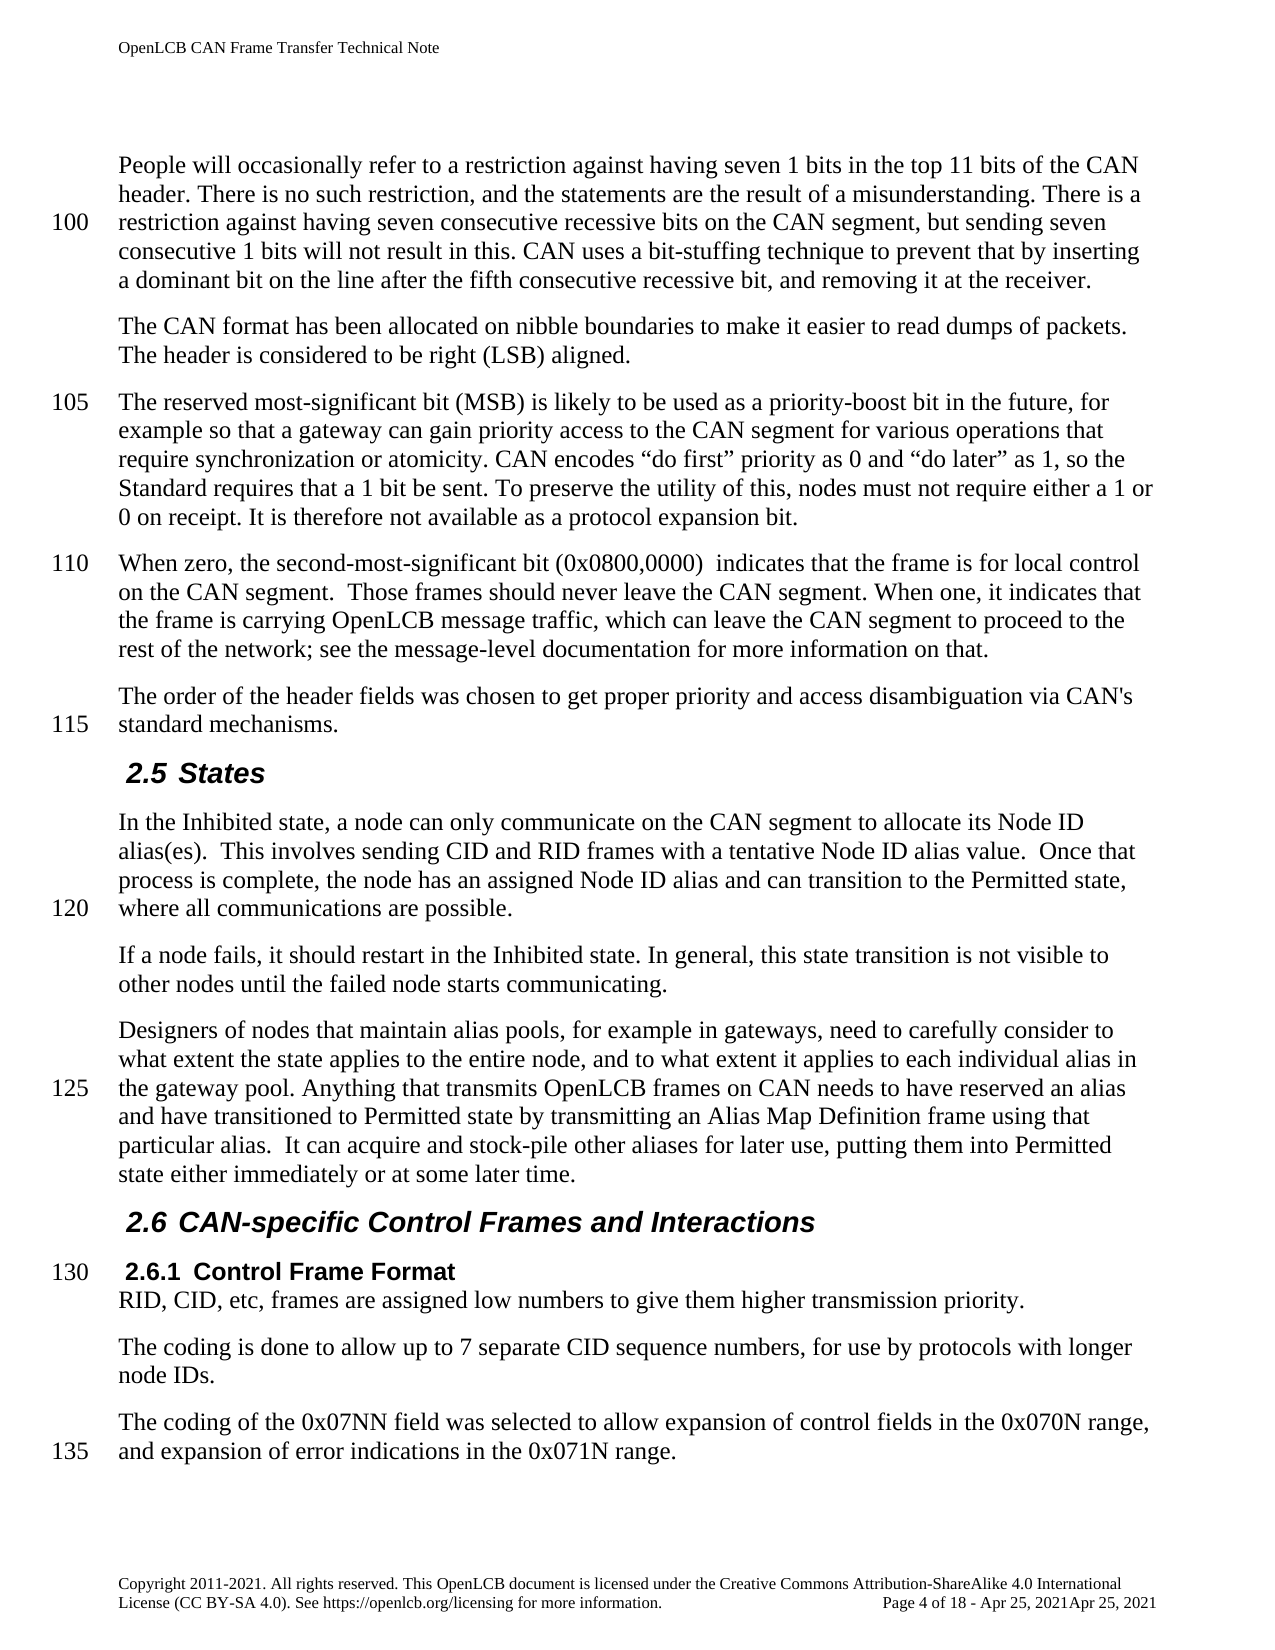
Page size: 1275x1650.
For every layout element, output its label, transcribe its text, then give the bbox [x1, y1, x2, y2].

text RID, CID, etc, frames are assigned low numbers to give them higher transmission priority. [118, 1285, 1157, 1314]
text If a node fails, it should restart in the Inhibited state. In general, this state transition is not visible to other nodes until the failed node starts communicating. [118, 940, 1157, 997]
text People will occasionally refer to a restriction against having seven 1 bits in the top 11 bits of the CAN header. There is no such restriction, and the statements are the result of a misunderstanding. There is a restriction against having seven consecutive recessive bits on the CAN segment, but sending seven consecutive 1 bits will not result in this. CAN uses a bit-stuffing technique to prevent that by inserting a dominant bit on the line after the fifth consecutive recessive bit, and removing it at the receiver. [118, 150, 1157, 294]
subtitle Control Frame Format [118, 1257, 1157, 1285]
subtitle States [118, 756, 1157, 789]
text The coding is done to allow up to 7 separate CID sequence numbers, for use by protocols with longer node IDs. [118, 1332, 1157, 1389]
text In the Inhibited state, a node can only communicate on the CAN segment to allocate its Node ID alias(es). This involves sending CID and RID frames with a tentative Node ID alias value. Once that process is complete, the node has an assigned Node ID alias and can transition to the Permitted state, where all communications are possible. [118, 807, 1157, 922]
subtitle CAN-specific Control Frames and Interactions [118, 1205, 1157, 1239]
text The coding of the 0x07NN field was selected to allow expansion of control fields in the 0x070N range, and expansion of error indications in the 0x071N range. [118, 1407, 1157, 1464]
text The CAN format has been allocated on nibble boundaries to make it easier to read dumps of packets. The header is considered to be right (LSB) aligned. [118, 311, 1157, 369]
text When zero, the second-most-significant bit (0x0800,0000) indicates that the frame is for local control on the CAN segment. Those frames should never leave the CAN segment. When one, it indicates that the frame is carrying OpenLCB message traffic, which can leave the CAN segment to proceed to the rest of the network; see the message-level documentation for more information on that. [118, 548, 1157, 663]
text The reserved most-significant bit (MSB) is likely to be used as a priority-boost bit in the future, for example so that a gateway can gain priority access to the CAN segment for various operations that require synchronization or atomicity. CAN encodes “do first” priority as 0 and “do later” as 1, so the Standard requires that a 1 bit be sent. To preserve the utility of this, nodes must not require either a 1 or 0 on receipt. It is therefore not available as a protocol expansion bit. [118, 387, 1157, 530]
text The order of the header fields was chosen to get proper priority and access disambiguation via CAN's standard mechanisms. [118, 681, 1157, 738]
text Designers of nodes that maintain alias pools, for example in gateways, need to carefully consider to what extent the state applies to the entire node, and to what extent it applies to each individual alias in the gateway pool. Anything that transmits OpenLCB frames on CAN needs to have reserved an alias and have transitioned to Permitted state by transmitting an Alias Map Definition frame using that particular alias. It can acquire and stock-pile other aliases for later use, putting them into Permitted state either immediately or at some later time. [118, 1015, 1157, 1188]
